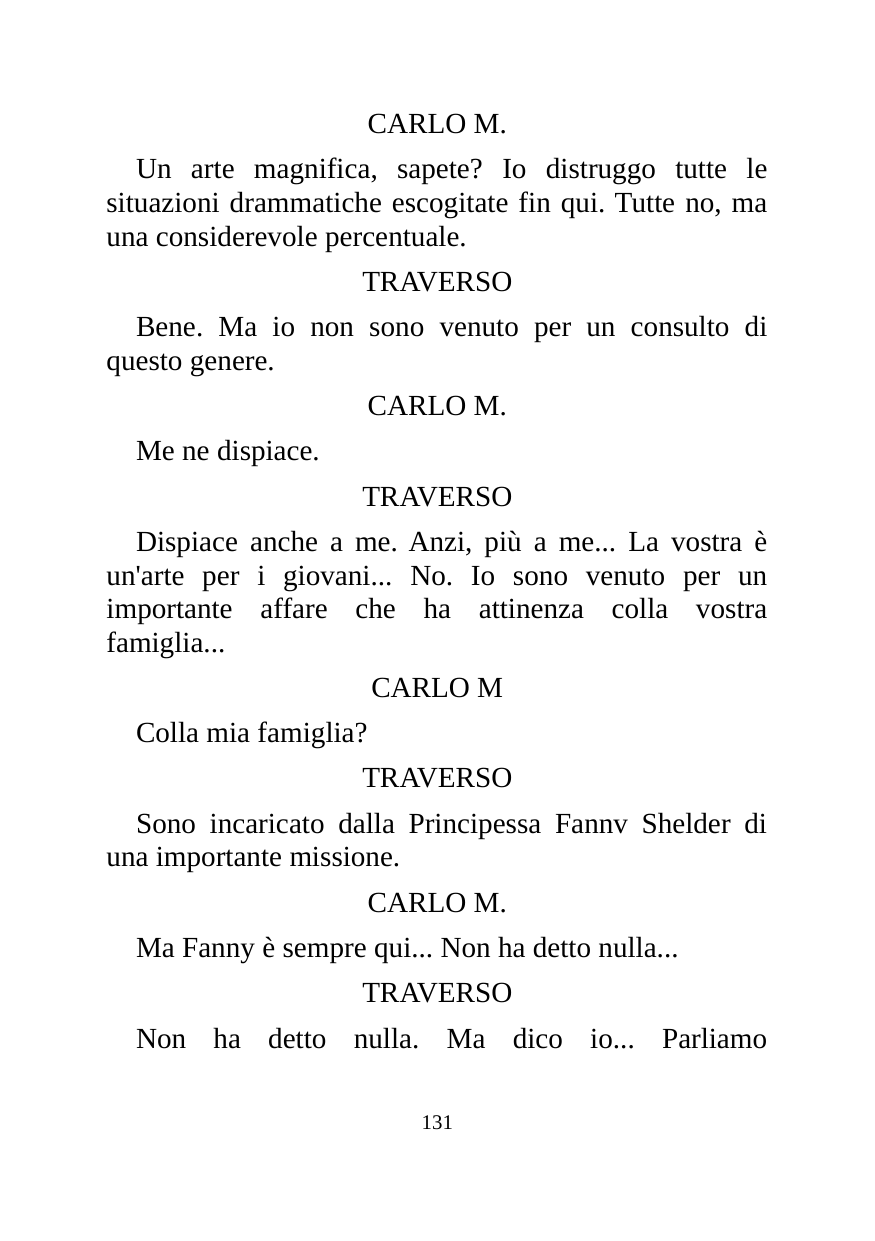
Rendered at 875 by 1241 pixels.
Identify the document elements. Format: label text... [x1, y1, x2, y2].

text Colla mia famiglia? [106, 715, 768, 749]
text Me ne dispiace. [106, 433, 768, 467]
text CARLO M. [106, 388, 768, 422]
text Ma Fanny è sempre qui... Non ha detto nulla... [106, 930, 768, 964]
text CARLO M. [106, 106, 768, 140]
text TRAVERSO [106, 975, 768, 1009]
text Sono incaricato dalla Principessa Fannv Shelder di una importante missione. [106, 806, 768, 873]
text TRAVERSO [106, 761, 768, 794]
text CARLO M [106, 670, 768, 703]
text TRAVERSO [106, 264, 768, 297]
text TRAVERSO [106, 479, 768, 512]
text Un arte magnifica, sapete? Io distruggo tutte le situazioni drammatiche escogitate fin qui. Tutte no, ma una considerevole percentuale. [106, 152, 768, 252]
text Bene. Ma io non sono venuto per un consulto di questo genere. [106, 309, 768, 376]
text Non ha detto nulla. Ma dico io... Parliamo [106, 1021, 768, 1054]
text CARLO M. [106, 885, 768, 918]
text Dispiace anche a me. Anzi, più a me... La vostra è un'arte per i giovani... No. Io sono venuto per un importante affare che ha attinenza colla vostra famiglia... [106, 524, 768, 658]
